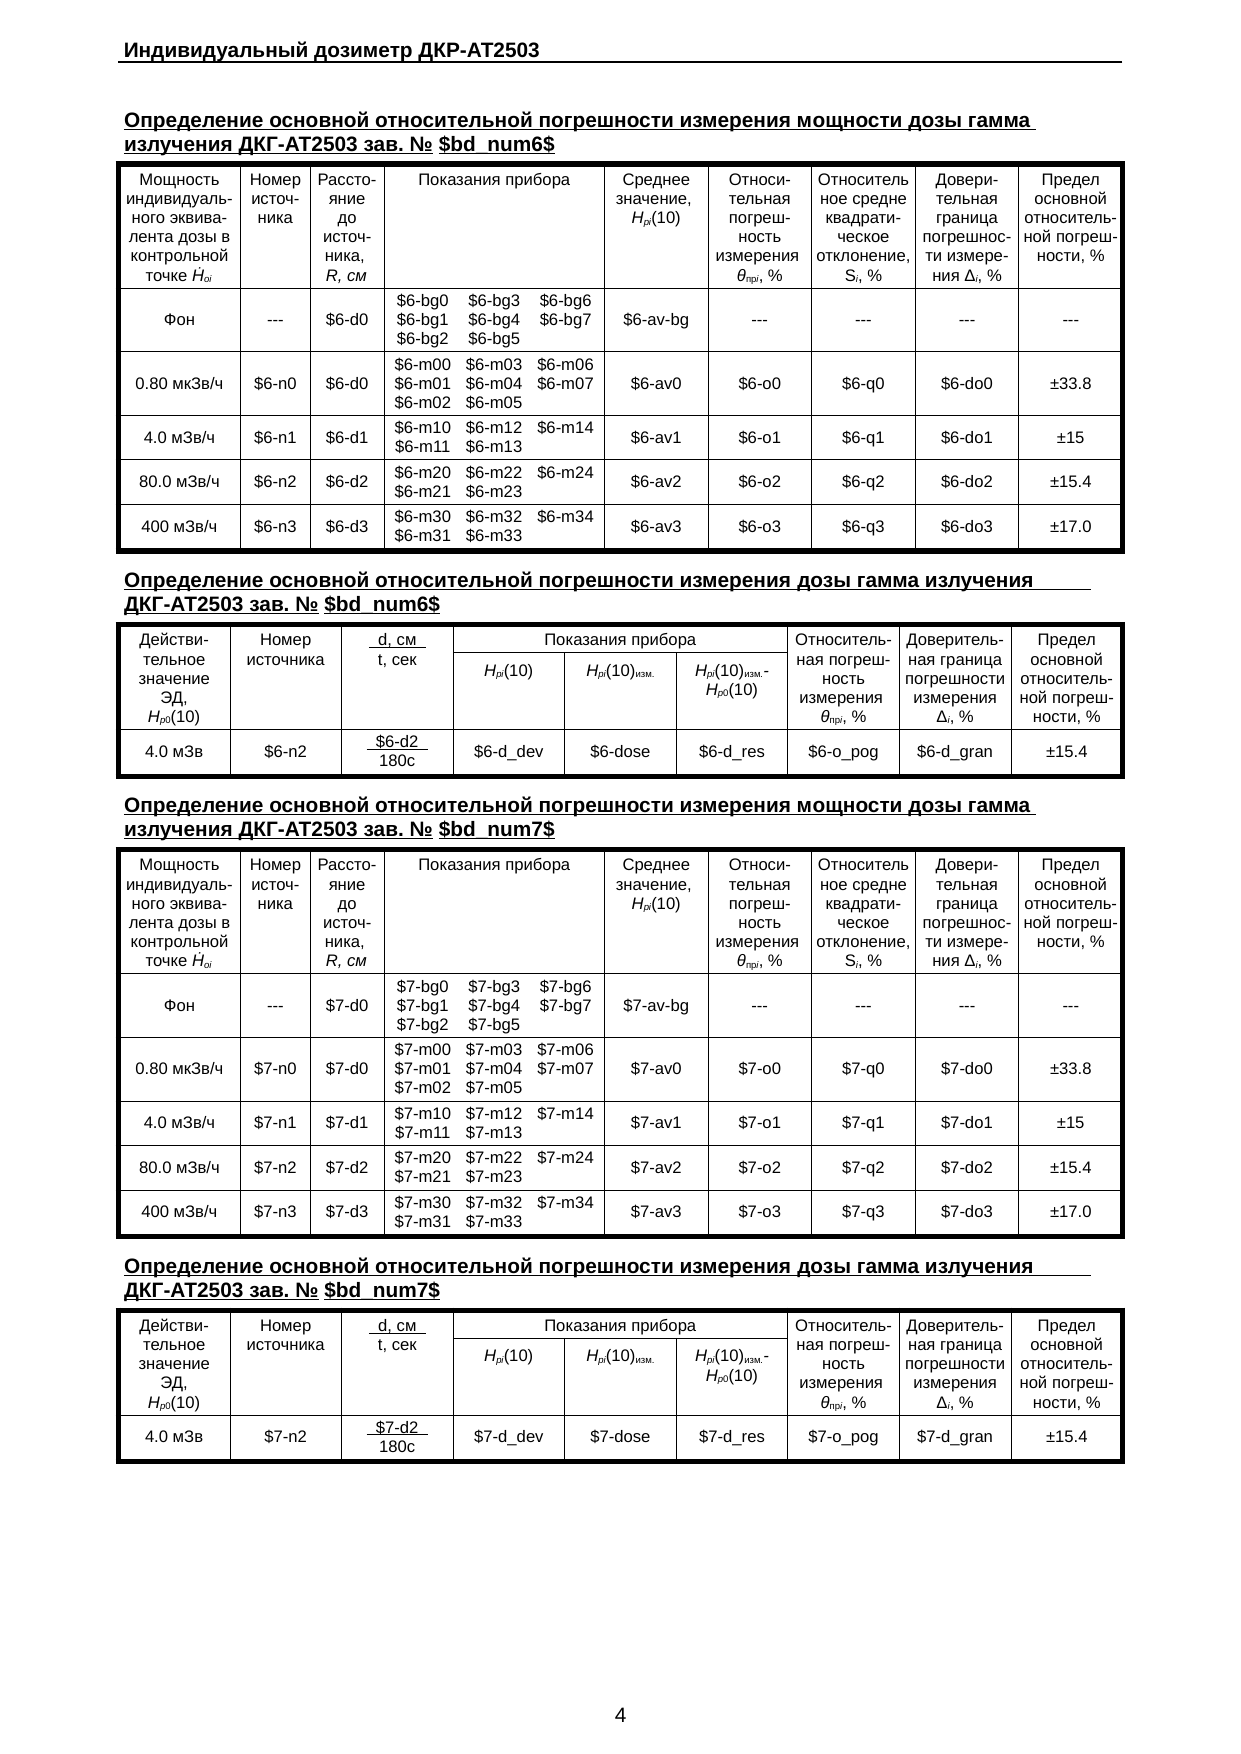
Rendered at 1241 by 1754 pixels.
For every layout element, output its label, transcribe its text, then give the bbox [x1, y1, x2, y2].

table_cell $7-av1 [605, 1102, 708, 1145]
table_cell $6-do2 [916, 460, 1018, 504]
table_cell ±33.8 [1019, 1038, 1120, 1101]
table_cell --- [1019, 289, 1120, 351]
table_cell $6-d3 [311, 505, 384, 548]
table_cell Доверитель-ная граница погрешности измерения Δi, % [900, 1313, 1011, 1414]
table_cell $6-q3 [812, 505, 915, 548]
table_cell $7-n2 [241, 1146, 310, 1189]
table_cell d, см t, сек [342, 627, 453, 729]
table_cell $7-av0 [605, 1038, 708, 1101]
table_cell 4.0 мЗв [121, 730, 230, 773]
table_cell 0.80 мкЗв/ч [121, 352, 240, 415]
table_cell Показания прибора [385, 852, 604, 973]
table_cell --- [812, 974, 915, 1037]
table_cell Довери-тельная граница погрешнос-ти измере-ния Δi, % [916, 852, 1018, 973]
table_cell 80.0 мЗв/ч [121, 460, 240, 504]
table_cell Hpi(10) [454, 1339, 564, 1414]
table_cell $6-av1 [605, 416, 708, 459]
table_cell Фон [121, 974, 240, 1037]
table_cell $7-o2 [709, 1146, 811, 1189]
table_cell $6-d1 [311, 416, 384, 459]
table_cell Среднее значение, Hpi(10) [605, 167, 708, 288]
table_cell $6-q0 [812, 352, 915, 415]
table_cell $7-o3 [709, 1191, 811, 1234]
table_cell Номер источника [231, 627, 341, 729]
table_cell Показания прибора [454, 1313, 787, 1338]
table_cell $6-av2 [605, 460, 708, 504]
table_cell $6-n1 [241, 416, 310, 459]
table_cell d, см t, сек [342, 1313, 453, 1414]
table_cell $7-do1 [916, 1102, 1018, 1145]
table_cell ±33.8 [1019, 352, 1120, 415]
table_cell $7-o_pog [788, 1416, 899, 1459]
table_cell Довери-тельная граница погрешнос-ти измере-ния Δi, % [916, 167, 1018, 288]
table_cell $7-n2 [231, 1416, 341, 1459]
table_cell --- [812, 289, 915, 351]
table_cell $7-d2 180c [342, 1416, 453, 1459]
table_cell $6-dose [565, 730, 676, 773]
table_cell Рассто-яние до источ-ника, R, см [311, 852, 384, 973]
table_cell $7-do0 [916, 1038, 1018, 1101]
table_cell $7-m20 $7-m21 $7-m22 $7-m23 $7-m24 [385, 1146, 604, 1189]
table_cell $6-d2 180c [342, 730, 453, 773]
table_cell $6-av0 [605, 352, 708, 415]
table_cell $7-bg0 $7-bg1 $7-bg2 $7-bg3 $7-bg4 $7-bg5 $7-bg6 $7-bg7 [385, 974, 604, 1037]
table_cell --- [1019, 974, 1120, 1037]
table_cell $7-do2 [916, 1146, 1018, 1189]
table_cell ±15.4 [1012, 730, 1120, 773]
table_cell $7-q2 [812, 1146, 915, 1189]
table_cell 4.0 мЗв/ч [121, 416, 240, 459]
table_cell $6-q2 [812, 460, 915, 504]
table_cell $7-m00 $7-m01 $7-m02 $7-m03 $7-m04 $7-m05 $7-m06 $7-m07 [385, 1038, 604, 1101]
table_cell $7-o0 [709, 1038, 811, 1101]
table_cell Действи-тельное значение ЭД, Hp0(10) [121, 627, 230, 729]
table_cell 80.0 мЗв/ч [121, 1146, 240, 1189]
table_cell $7-dose [565, 1416, 676, 1459]
table_cell $6-o3 [709, 505, 811, 548]
table_cell --- [916, 974, 1018, 1037]
table_cell $6-q1 [812, 416, 915, 459]
table_cell ±15.4 [1019, 460, 1120, 504]
table_cell $7-n1 [241, 1102, 310, 1145]
table_cell 4.0 мЗв [121, 1416, 230, 1459]
table_cell 400 мЗв/ч [121, 1191, 240, 1234]
table_cell $6-do3 [916, 505, 1018, 548]
table_cell Номер источ-ника [241, 852, 310, 973]
table_cell $7-o1 [709, 1102, 811, 1145]
table_cell $6-o2 [709, 460, 811, 504]
table_cell $6-n3 [241, 505, 310, 548]
table_cell Показания прибора [454, 627, 787, 652]
table_cell $7-d_gran [900, 1416, 1011, 1459]
table_cell ±17.0 [1019, 505, 1120, 548]
table_cell $7-av3 [605, 1191, 708, 1234]
table_cell $6-o1 [709, 416, 811, 459]
table_cell $7-d0 [311, 1038, 384, 1101]
table_cell Hpi(10)изм.-Hp0(10) [677, 653, 787, 729]
table_cell Hpi(10)изм. [565, 653, 676, 729]
table_cell --- [916, 289, 1018, 351]
table_cell $6-d_res [677, 730, 787, 773]
table_cell 400 мЗв/ч [121, 505, 240, 548]
table_cell Доверитель-ная граница погрешности измерения Δi, % [900, 627, 1011, 729]
table_cell $6-m20 $6-m21 $6-m22 $6-m23 $6-m24 [385, 460, 604, 504]
table_cell Среднее значение, Hpi(10) [605, 852, 708, 973]
table_cell ±15.4 [1012, 1416, 1120, 1459]
table_cell $6-av3 [605, 505, 708, 548]
table_cell $6-o_pog [788, 730, 899, 773]
table_cell $6-do0 [916, 352, 1018, 415]
table_cell Hpi(10) [454, 653, 564, 729]
table_cell --- [709, 289, 811, 351]
table_cell Действи-тельное значение ЭД, Hp0(10) [121, 1313, 230, 1414]
table_cell Предел основной относитель-ной погреш-ности, % [1019, 167, 1120, 288]
table_cell $6-do1 [916, 416, 1018, 459]
table_cell Относи-тельная погреш-ность измерения θпрi, % [709, 167, 811, 288]
table_cell Относительное средне квадрати-ческое отклонение, Si, % [812, 167, 915, 288]
table_cell $6-n0 [241, 352, 310, 415]
table_cell $6-n2 [231, 730, 341, 773]
table_cell $7-d1 [311, 1102, 384, 1145]
table_cell $6-d0 [311, 352, 384, 415]
table_cell $6-d_dev [454, 730, 564, 773]
table_cell Мощность индивидуаль-ного эквива-лента дозы в контрольной точке Ḣoi [121, 852, 240, 973]
table_header Определение основной относительной погрешности измерения мощности дозы гамма излучения ДКГ-АТ2503 зав. № $bd_num7$ [118, 779, 1122, 847]
table_cell Предел основной относитель-ной погреш-ности, % [1012, 1313, 1120, 1414]
table_cell $7-m30 $7-m31 $7-m32 $7-m33 $7-m34 [385, 1191, 604, 1234]
table_cell ±15 [1019, 1102, 1120, 1145]
table_header Определение основной относительной погрешности измерения дозы гамма излучения ДКГ-АТ2503 зав. № $bd_num7$ [118, 1239, 1122, 1307]
table_cell Hpi(10)изм. [565, 1339, 676, 1414]
table_cell $6-o0 [709, 352, 811, 415]
table_cell Показания прибора [385, 167, 604, 288]
table_cell Предел основной относитель-ной погреш-ности, % [1012, 627, 1120, 729]
table_cell $6-n2 [241, 460, 310, 504]
table_cell $7-m10 $7-m11 $7-m12 $7-m13 $7-m14 [385, 1102, 604, 1145]
table_cell ±15 [1019, 416, 1120, 459]
table_cell ±15.4 [1019, 1146, 1120, 1189]
table_cell Относитель-ная погреш-ность измерения θпрi, % [788, 627, 899, 729]
table_cell $6-d_gran [900, 730, 1011, 773]
table_cell $7-d3 [311, 1191, 384, 1234]
table_cell $6-m30 $6-m31 $6-m32 $6-m33 $6-m34 [385, 505, 604, 548]
table_cell --- [241, 974, 310, 1037]
table_cell Фон [121, 289, 240, 351]
table_header Определение основной относительной погрешности измерения мощности дозы гамма излучения ДКГ-АТ2503 зав. № $bd_num6$ [118, 93, 1122, 161]
table_cell $7-q1 [812, 1102, 915, 1145]
table_cell $7-av-bg [605, 974, 708, 1037]
table_cell $7-d_dev [454, 1416, 564, 1459]
table_cell $7-d2 [311, 1146, 384, 1189]
table_cell 0.80 мкЗв/ч [121, 1038, 240, 1101]
table_cell $7-q0 [812, 1038, 915, 1101]
table_cell Относительное средне квадрати-ческое отклонение, Si, % [812, 852, 915, 973]
table_cell $7-do3 [916, 1191, 1018, 1234]
table_cell Рассто-яние до источ-ника, R, см [311, 167, 384, 288]
table_cell Номер источ-ника [241, 167, 310, 288]
table_cell Предел основной относитель-ной погреш-ности, % [1019, 852, 1120, 973]
table_cell $6-av-bg [605, 289, 708, 351]
table_cell --- [241, 289, 310, 351]
table_cell ±17.0 [1019, 1191, 1120, 1234]
table_cell Мощность индивидуаль-ного эквива-лента дозы в контрольной точке Ḣoi [121, 167, 240, 288]
table_cell Относи-тельная погреш-ность измерения θпрi, % [709, 852, 811, 973]
table_cell $6-bg0 $6-bg1 $6-bg2 $6-bg3 $6-bg4 $6-bg5 $6-bg6 $6-bg7 [385, 289, 604, 351]
table_cell Относитель-ная погреш-ность измерения θпрi, % [788, 1313, 899, 1414]
table_cell 4.0 мЗв/ч [121, 1102, 240, 1145]
table_cell $6-d2 [311, 460, 384, 504]
table_cell Номер источника [231, 1313, 341, 1414]
table_cell $6-d0 [311, 289, 384, 351]
table_cell $6-m10 $6-m11 $6-m12 $6-m13 $6-m14 [385, 416, 604, 459]
table_cell Hpi(10)изм.-Hp0(10) [677, 1339, 787, 1414]
table_cell --- [709, 974, 811, 1037]
table_cell $7-d0 [311, 974, 384, 1037]
table_cell $7-av2 [605, 1146, 708, 1189]
table_cell $7-n0 [241, 1038, 310, 1101]
table_cell $6-m00 $6-m01 $6-m02 $6-m03 $6-m04 $6-m05 $6-m06 $6-m07 [385, 352, 604, 415]
table_header Определение основной относительной погрешности измерения дозы гамма излучения ДКГ-АТ2503 зав. № $bd_num6$ [118, 554, 1122, 622]
table_cell $7-d_res [677, 1416, 787, 1459]
table_cell $7-q3 [812, 1191, 915, 1234]
table_cell $7-n3 [241, 1191, 310, 1234]
